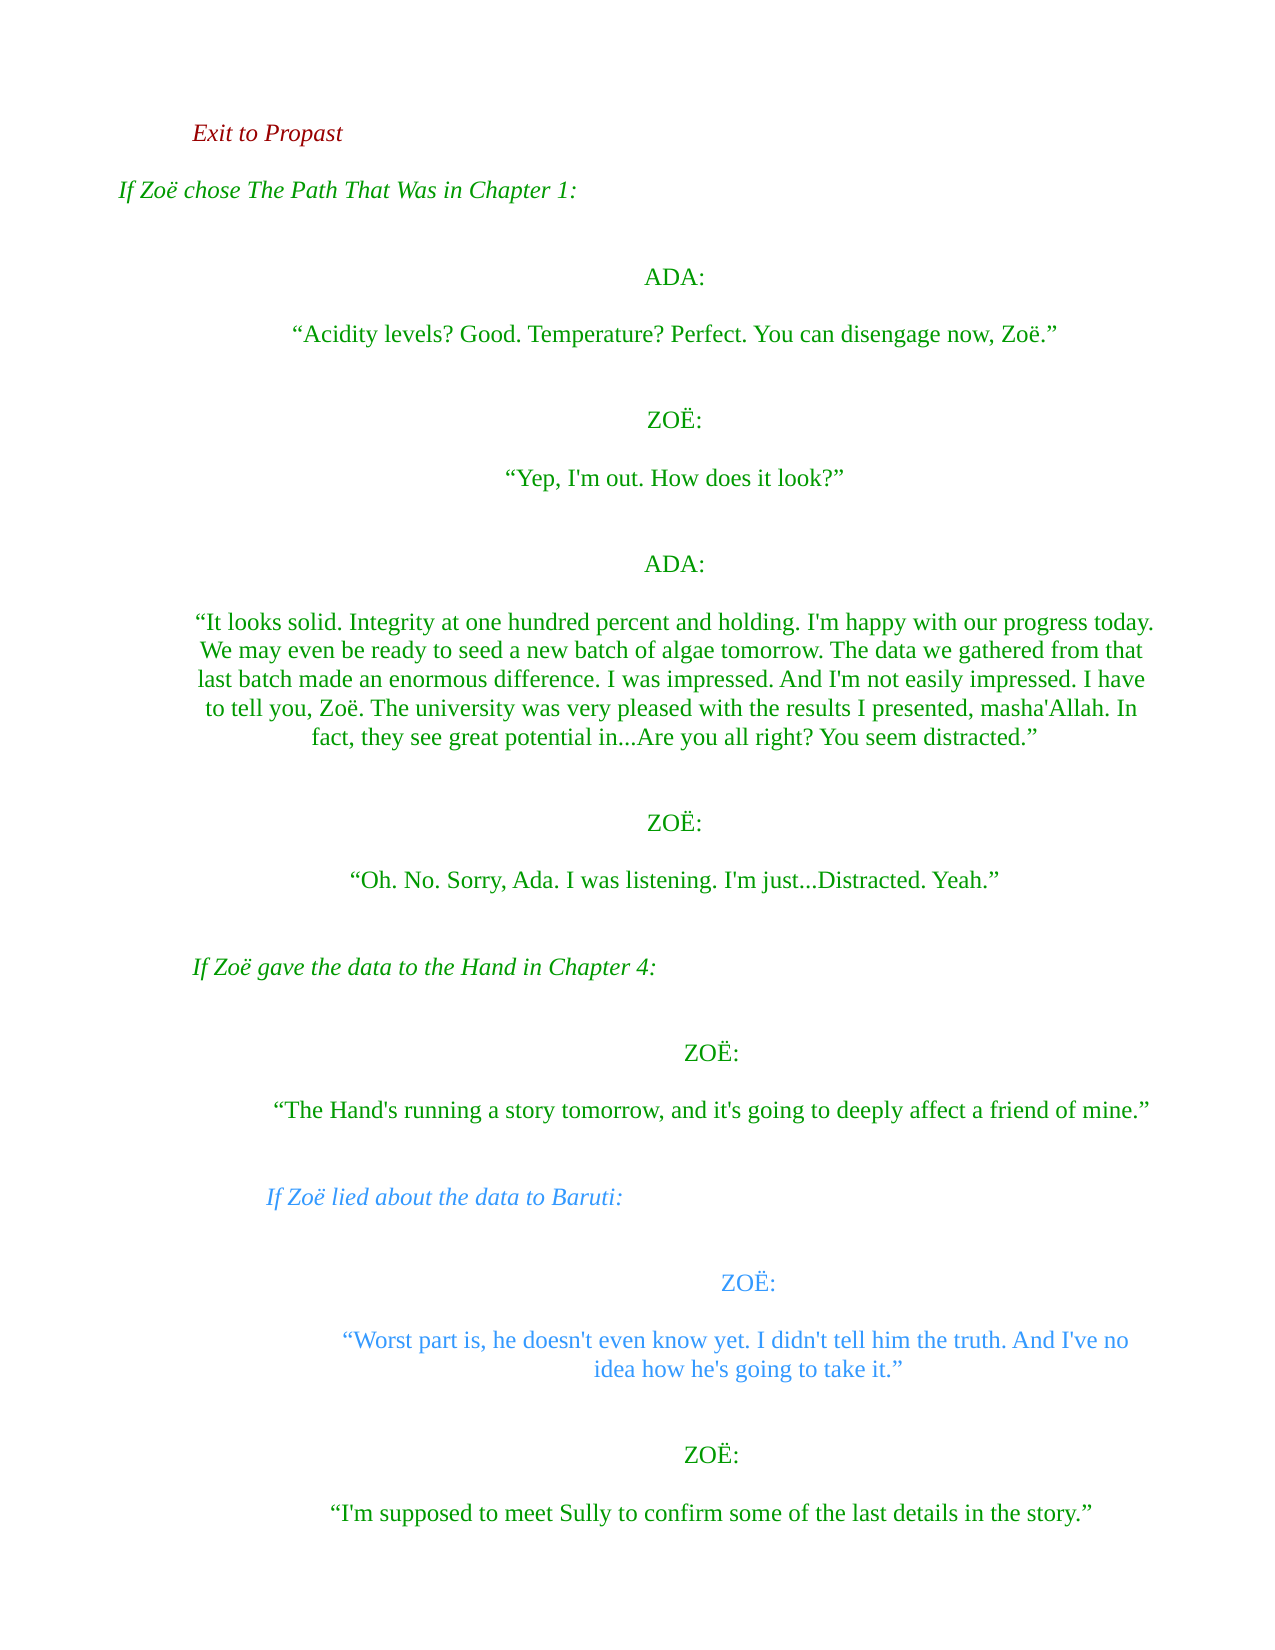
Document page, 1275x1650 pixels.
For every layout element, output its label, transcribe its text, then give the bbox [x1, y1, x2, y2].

text “Acidity levels? Good. Temperature? Perfect. You can disengage now, Zoë.” [118, 319, 1157, 348]
text “Yep, I'm out. How does it look?” [118, 463, 1157, 492]
text If Zoë gave the data to the Hand in Chapter 4: [118, 952, 1157, 981]
text ZOË: [118, 808, 1157, 837]
text “I'm supposed to meet Sully to confirm some of the last details in the story.” [118, 1498, 1157, 1527]
text ADA: [118, 262, 1157, 291]
text ZOË: [118, 1038, 1157, 1067]
text Exit to Propast [118, 118, 1157, 147]
text ZOË: [118, 1441, 1157, 1469]
text ADA: [118, 549, 1157, 578]
text If Zoë lied about the data to Baruti: [118, 1182, 1157, 1211]
text If Zoë chose The Path That Was in Chapter 1: [118, 176, 1157, 204]
text ZOË: [118, 406, 1157, 434]
text “It looks solid. Integrity at one hundred percent and holding. I'm happy with our progress today. We may even be ready to seed a new batch of algae tomorrow. The data we gathered from that last batch made an enormous difference. I was impressed. And I'm not easily impressed. I have to tell you, Zoë. The university was very pleased with the results I presented, masha'Allah. In fact, they see great potential in...Are you all right? You seem distracted.” [118, 607, 1157, 751]
text “Worst part is, he doesn't even know yet. I didn't tell him the truth. And I've no idea how he's going to take it.” [118, 1326, 1157, 1383]
text ZOË: [118, 1268, 1157, 1297]
text “Oh. No. Sorry, Ada. I was listening. I'm just...Distracted. Yeah.” [118, 866, 1157, 894]
text “The Hand's running a story tomorrow, and it's going to deeply affect a friend of mine.” [118, 1096, 1157, 1124]
